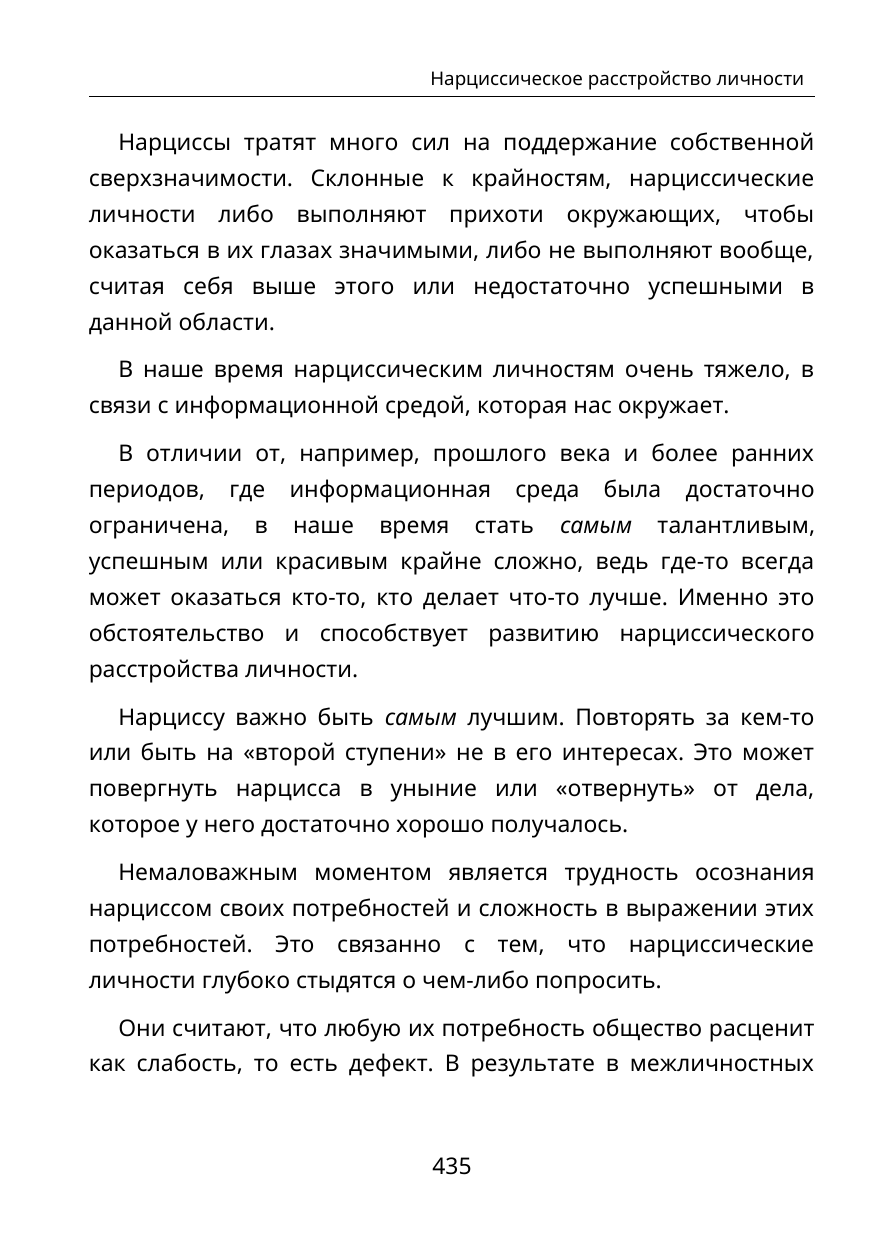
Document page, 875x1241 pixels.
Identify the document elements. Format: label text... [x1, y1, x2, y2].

text Нарциссы тратят много сил на поддержание собственной сверхзначимости. Склонные к крайностям, нарциссические личности либо выполняют прихоти окружающих, чтобы оказаться в их глазах значимыми, либо не выполняют вообще, считая себя выше этого или недостаточно успешными в данной области. [88, 126, 815, 337]
text Немаловажным моментом является трудность осознания нарциссом своих потребностей и сложность в выражении этих потребностей. Это связанно с тем, что нарциссические личности глубоко стыдятся о чем-либо попросить. [88, 856, 815, 995]
text В отличии от, например, прошлого века и более ранних периодов, где информационная среда была достаточно ограничена, в наше время стать самым талантливым, успешным или красивым крайне сложно, ведь где-то всегда может оказаться кто-то, кто делает что-то лучше. Именно это обстоятельство и способствует развитию нарциссического расстройства личности. [88, 437, 815, 684]
text Они считают, что любую их потребность общество расценит как слабость, то есть дефект. В результате в межличностных [88, 1011, 815, 1079]
text В наше время нарциссическим личностям очень тяжело, в связи с информационной средой, которая нас окружает. [88, 353, 815, 421]
text Нарциссу важно быть самым лучшим. Повторять за кем-то или быть на «второй ступени» не в его интересах. Это может повергнуть нарцисса в уныние или «отвернуть» от дела, которое у него достаточно хорошо получалось. [88, 700, 815, 839]
